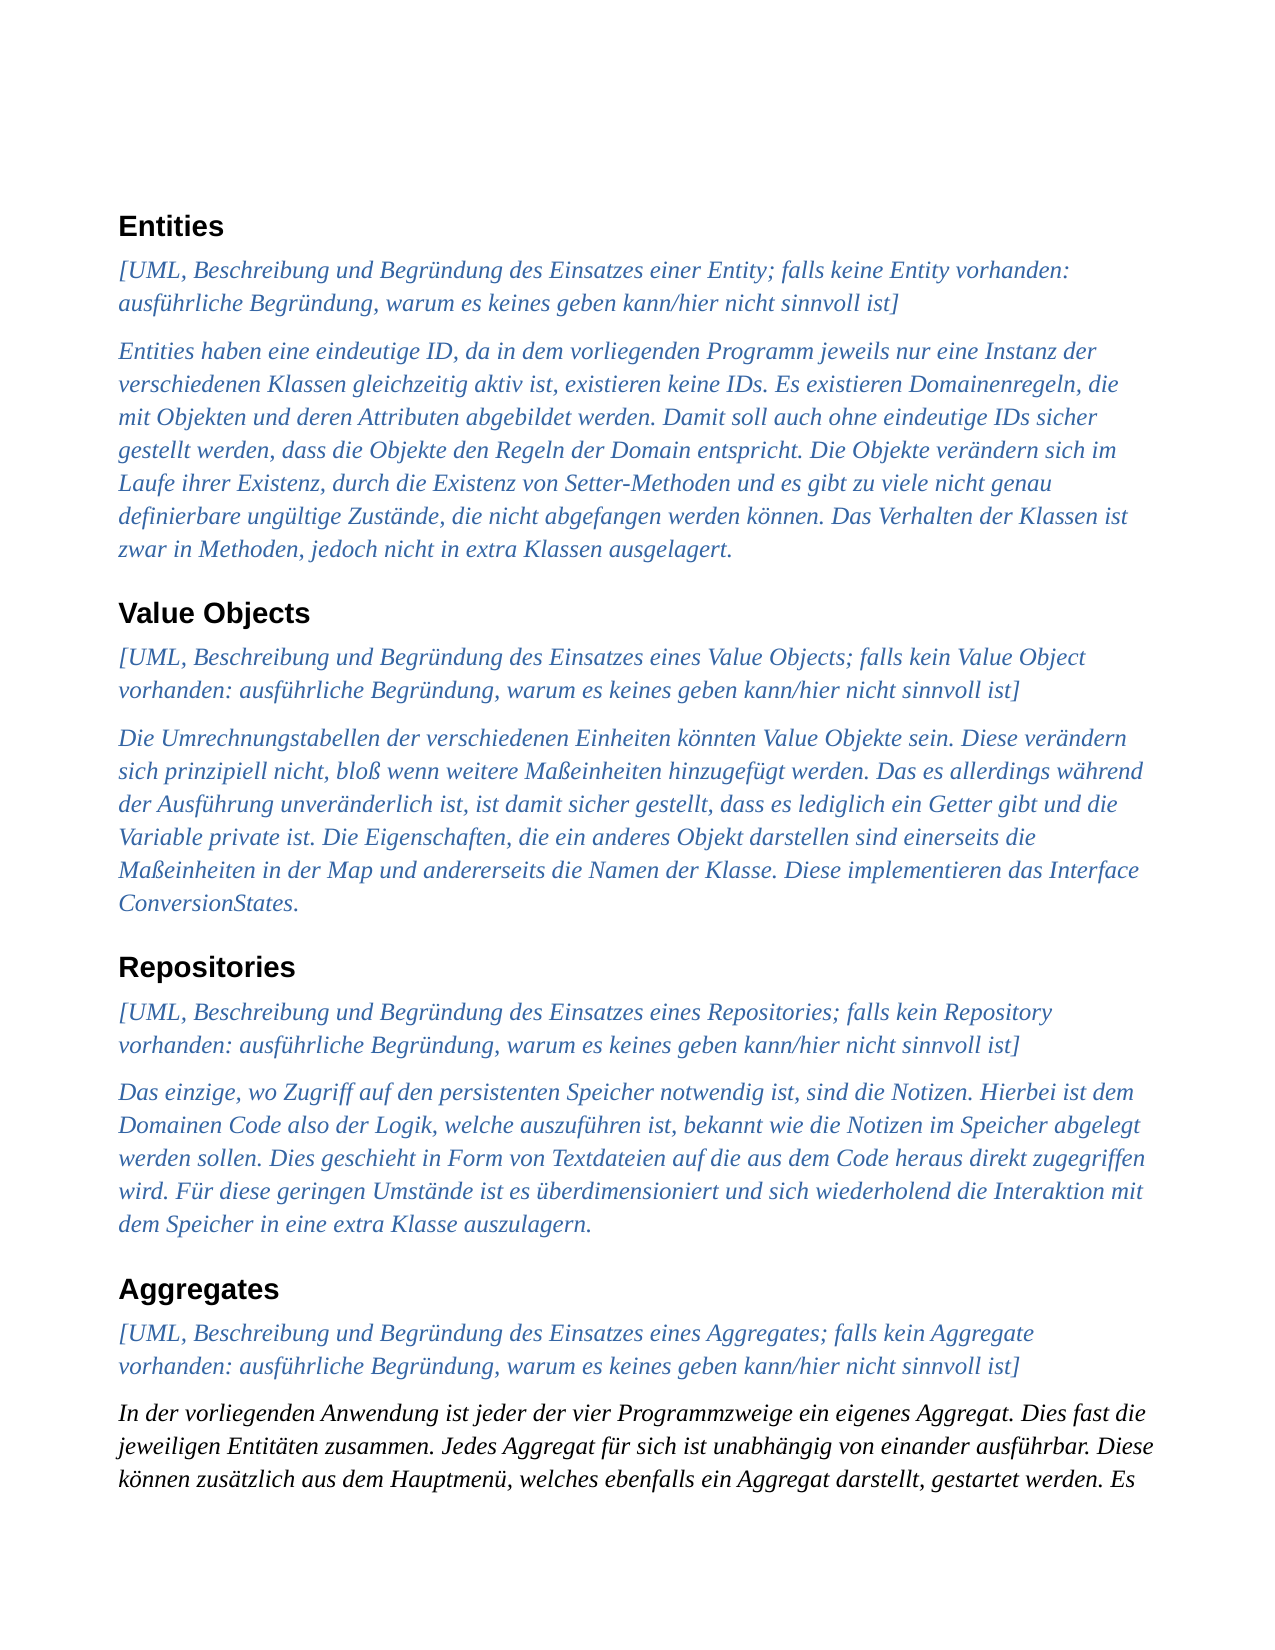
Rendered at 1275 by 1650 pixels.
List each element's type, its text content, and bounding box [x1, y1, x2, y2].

text [UML, Beschreibung und Begründung des Einsatzes eines Aggregates; falls kein Aggregate vorhanden: ausführliche Begründung, warum es keines geben kann/hier nicht sinnvoll ist] [118, 1318, 1157, 1379]
subtitle Entities [118, 209, 1157, 243]
text [UML, Beschreibung und Begründung des Einsatzes einer Entity; falls keine Entity vorhanden: ausführliche Begründung, warum es keines geben kann/hier nicht sinnvoll ist] [118, 255, 1157, 317]
subtitle Aggregates [118, 1272, 1157, 1305]
text Die Umrechnungstabellen der verschiedenen Einheiten könnten Value Objekte sein. Diese verändern sich prinzipiell nicht, bloß wenn weitere Maßeinheiten hinzugefügt werden. Das es allerdings während der Ausführung unveränderlich ist, ist damit sicher gestellt, dass es lediglich ein Getter gibt und die Variable private ist. Die Eigenschaften, die ein anderes Objekt darstellen sind einerseits die Maßeinheiten in der Map und andererseits die Namen der Klasse. Diese implementieren das Interface ConversionStates. [118, 723, 1157, 917]
text [UML, Beschreibung und Begründung des Einsatzes eines Value Objects; falls kein Value Object vorhanden: ausführliche Begründung, warum es keines geben kann/hier nicht sinnvoll ist] [118, 642, 1157, 704]
table_cell [118, 118, 371, 147]
subtitle Value Objects [118, 596, 1157, 630]
text In der vorliegenden Anwendung ist jeder der vier Programmzweige ein eigenes Aggregat. Dies fast die jeweiligen Entitäten zusammen. Jedes Aggregat für sich ist unabhängig von einander ausführbar. Diese können zusätzlich aus dem Hauptmenü, welches ebenfalls ein Aggregat darstellt, gestartet werden. Es [118, 1398, 1157, 1493]
subtitle Repositories [118, 950, 1157, 984]
text [UML, Beschreibung und Begründung des Einsatzes eines Repositories; falls kein Repository vorhanden: ausführliche Begründung, warum es keines geben kann/hier nicht sinnvoll ist] [118, 997, 1157, 1058]
text Entities haben eine eindeutige ID, da in dem vorliegenden Programm jeweils nur eine Instanz der verschiedenen Klassen gleichzeitig aktiv ist, existieren keine IDs. Es existieren Domainenregeln, die mit Objekten und deren Attributen abgebildet werden. Damit soll auch ohne eindeutige IDs sicher gestellt werden, dass die Objekte den Regeln der Domain entspricht. Die Objekte verändern sich im Laufe ihrer Existenz, durch die Existenz von Setter-Methoden und es gibt zu viele nicht genau definierbare ungültige Zustände, die nicht abgefangen werden können. Das Verhalten der Klassen ist zwar in Methoden, jedoch nicht in extra Klassen ausgelagert. [118, 336, 1157, 563]
text Das einzige, wo Zugriff auf den persistenten Speicher notwendig ist, sind die Notizen. Hierbei ist dem Domainen Code also der Logik, welche auszuführen ist, bekannt wie die Notizen im Speicher abgelegt werden sollen. Dies geschieht in Form von Textdateien auf die aus dem Code heraus direkt zugegriffen wird. Für diese geringen Umstände ist es überdimensioniert und sich wiederholend die Interaktion mit dem Speicher in eine extra Klasse auszulagern. [118, 1077, 1157, 1238]
table_cell [371, 118, 624, 147]
table_cell [624, 118, 1157, 147]
